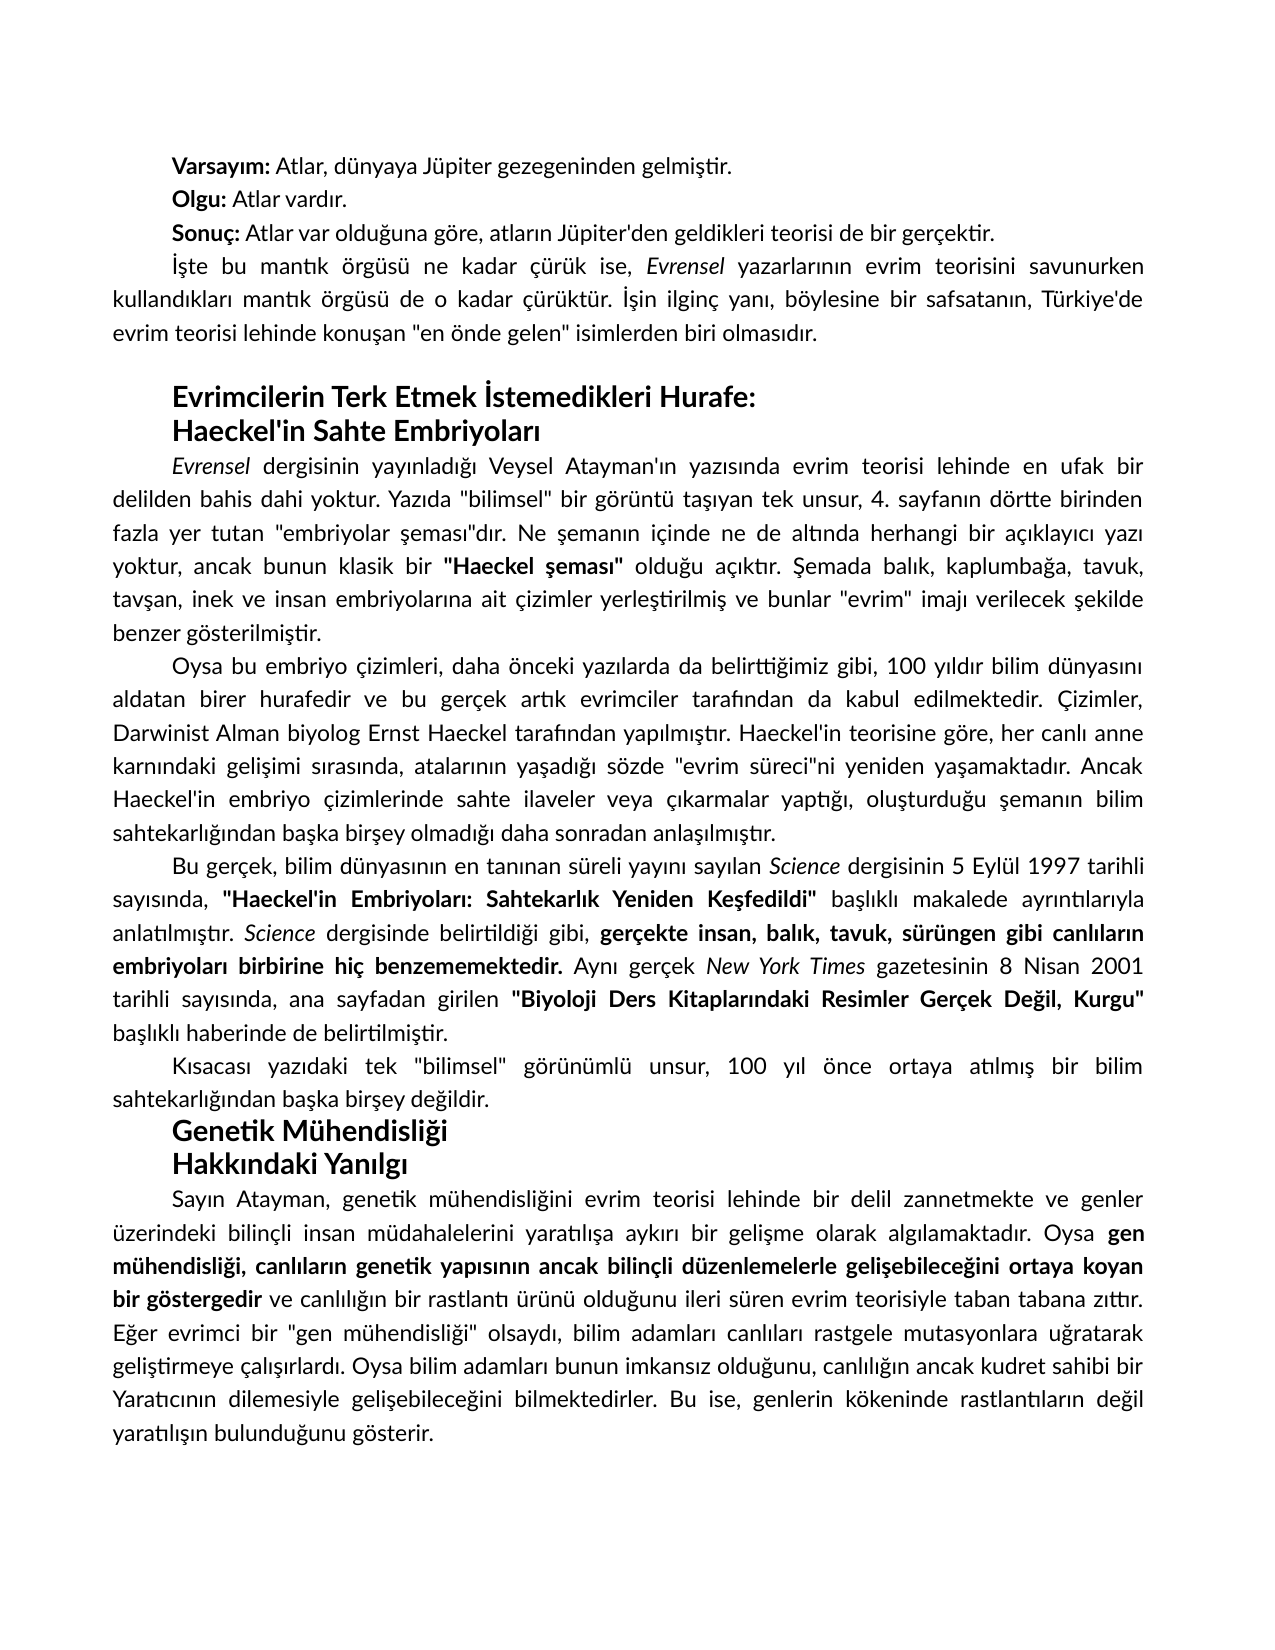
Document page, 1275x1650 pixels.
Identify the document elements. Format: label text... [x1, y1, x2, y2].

text Kısacası yazıdaki tek "bilimsel" görünümlü unsur, 100 yıl önce ortaya atılmış bir bilim sahtekarlığından başka birşey değildir. [112, 1048, 1145, 1114]
text Varsayım: Atlar, dünyaya Jüpiter gezegeninden gelmiştir. [112, 148, 1145, 181]
text Haeckel'in Sahte Embriyoları [112, 414, 1145, 448]
text Genetik Mühendisliği [112, 1114, 1145, 1148]
text Sonuç: Atlar var olduğuna göre, atların Jüpiter'den geldikleri teorisi de bir gerçektir. [112, 214, 1145, 248]
text Hakkındaki Yanılgı [112, 1148, 1145, 1181]
text Bu gerçek, bilim dünyasının en tanınan süreli yayını sayılan Science dergisinin 5 Eylül 1997 tarihli sayısında, "Haeckel'in Embriyoları: Sahtekarlık Yeniden Keşfedildi" başlıklı makalede ayrıntılarıyla anlatılmıştır. Science dergisinde belirtildiği gibi, gerçekte insan, balık, tavuk, sürüngen gibi canlıların embriyoları birbirine hiç benzememektedir. Aynı gerçek New York Times gazetesinin 8 Nisan 2001 tarihli sayısında, ana sayfadan girilen "Biyoloji Ders Kitaplarındaki Resimler Gerçek Değil, Kurgu" başlıklı haberinde de belirtilmiştir. [112, 848, 1145, 1048]
text Evrensel dergisinin yayınladığı Veysel Atayman'ın yazısında evrim teorisi lehinde en ufak bir delilden bahis dahi yoktur. Yazıda "bilimsel" bir görüntü taşıyan tek unsur, 4. sayfanın dörtte birinden fazla yer tutan "embriyolar şeması"dır. Ne şemanın içinde ne de altında herhangi bir açıklayıcı yazı yoktur, ancak bunun klasik bir "Haeckel şeması" olduğu açıktır. Şemada balık, kaplumbağa, tavuk, tavşan, inek ve insan embriyolarına ait çizimler yerleştirilmiş ve bunlar "evrim" imajı verilecek şekilde benzer gösterilmiştir. [112, 448, 1145, 648]
text Sayın Atayman, genetik mühendisliğini evrim teorisi lehinde bir delil zannetmekte ve genler üzerindeki bilinçli insan müdahalelerini yaratılışa aykırı bir gelişme olarak algılamaktadır. Oysa gen mühendisliği, canlıların genetik yapısının ancak bilinçli düzenlemelerle gelişebileceğini ortaya koyan bir göstergedir ve canlılığın bir rastlantı ürünü olduğunu ileri süren evrim teorisiyle taban tabana zıttır. Eğer evrimci bir "gen mühendisliği" olsaydı, bilim adamları canlıları rastgele mutasyonlara uğratarak geliştirmeye çalışırlardı. Oysa bilim adamları bunun imkansız olduğunu, canlılığın ancak kudret sahibi bir Yaratıcının dilemesiyle gelişebileceğini bilmektedirler. Bu ise, genlerin kökeninde rastlantıların değil yaratılışın bulunduğunu gösterir. [112, 1181, 1145, 1448]
text Olgu: Atlar vardır. [112, 181, 1145, 214]
text Oysa bu embriyo çizimleri, daha önceki yazılarda da belirttiğimiz gibi, 100 yıldır bilim dünyasını aldatan birer hurafedir ve bu gerçek artık evrimciler tarafından da kabul edilmektedir. Çizimler, Darwinist Alman biyolog Ernst Haeckel tarafından yapılmıştır. Haeckel'in teorisine göre, her canlı anne karnındaki gelişimi sırasında, atalarının yaşadığı sözde "evrim süreci"ni yeniden yaşamaktadır. Ancak Haeckel'in embriyo çizimlerinde sahte ilaveler veya çıkarmalar yaptığı, oluşturduğu şemanın bilim sahtekarlığından başka birşey olmadığı daha sonradan anlaşılmıştır. [112, 648, 1145, 848]
text İşte bu mantık örgüsü ne kadar çürük ise, Evrensel yazarlarının evrim teorisini savunurken kullandıkları mantık örgüsü de o kadar çürüktür. İşin ilginç yanı, böylesine bir safsatanın, Türkiye'de evrim teorisi lehinde konuşan "en önde gelen" isimlerden biri olmasıdır. [112, 248, 1145, 348]
text Evrimcilerin Terk Etmek İstemedikleri Hurafe: [112, 381, 1145, 414]
